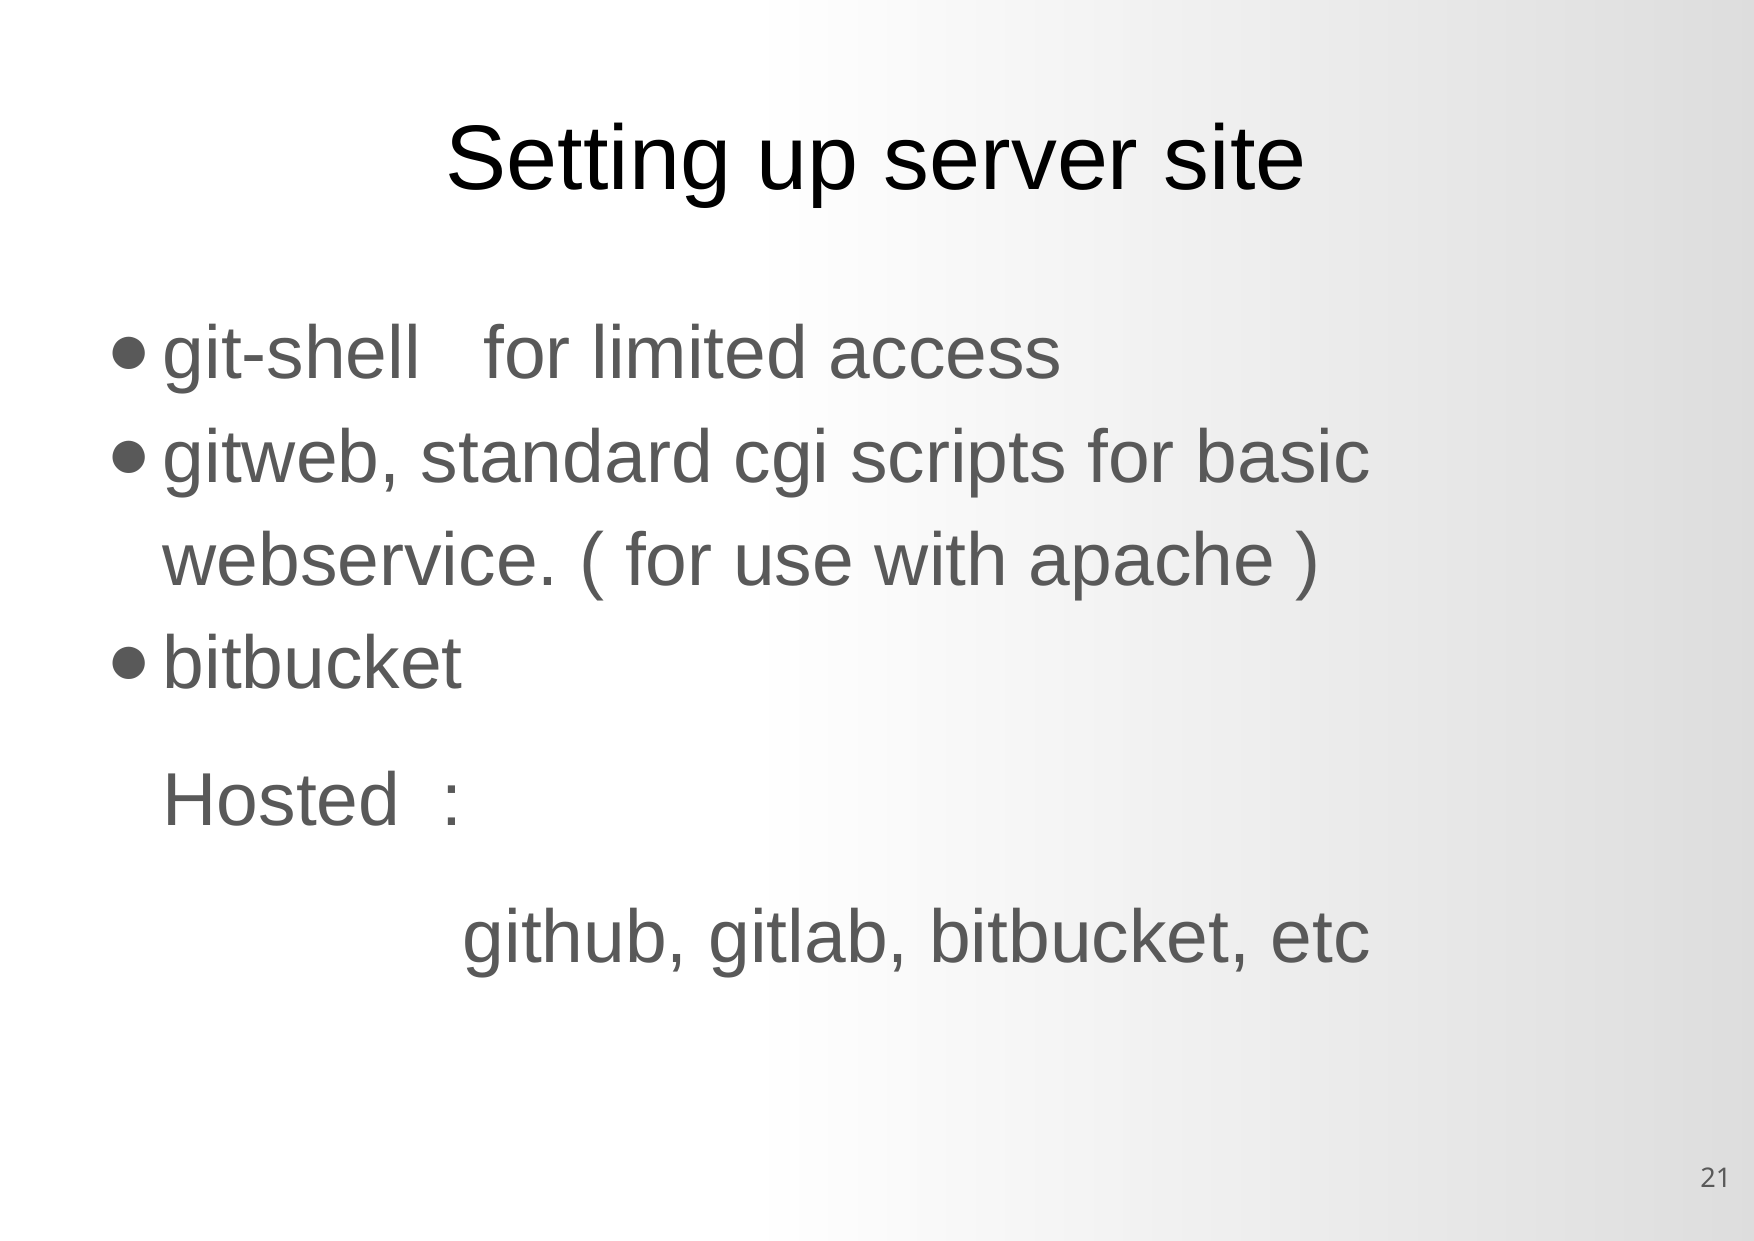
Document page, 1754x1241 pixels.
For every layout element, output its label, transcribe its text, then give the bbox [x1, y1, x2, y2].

list git-shell for limited access gitweb, standard cgi scripts for basic webservice. ( for use with apache ) bitbucket Hosted : github, gitlab, bitbucket, etc [87, 290, 1667, 1010]
slide_number [1641, 1145, 1747, 1241]
title Setting up server site [87, 49, 1667, 257]
